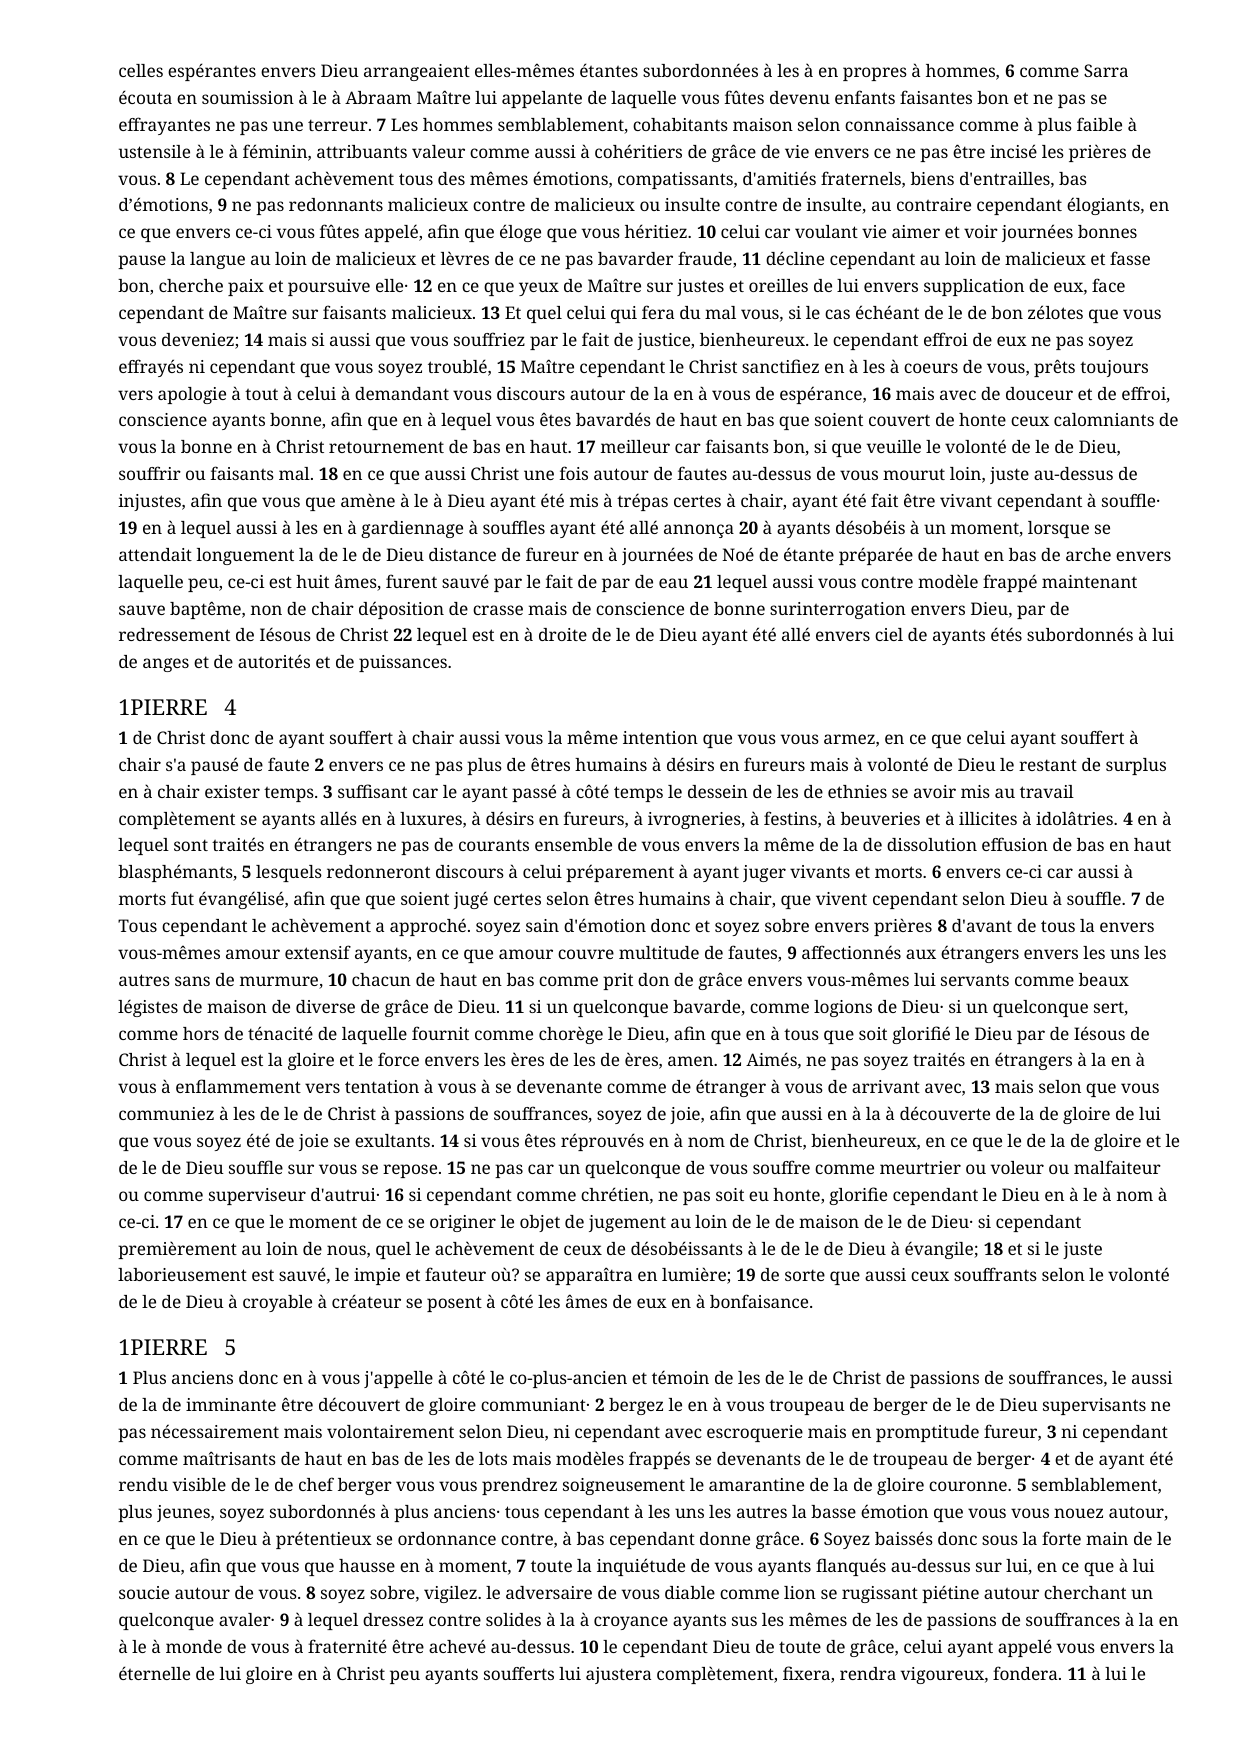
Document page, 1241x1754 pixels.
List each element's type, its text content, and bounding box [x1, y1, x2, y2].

text 1 Plus anciens donc en à vous j'appelle à côté le co-plus-ancien et témoin de les de le de Christ de passions de souffrances, le aussi de la de imminante être découvert de gloire communiant· 2 bergez le en à vous troupeau de berger de le de Dieu supervisants ne pas nécessairement mais volontairement selon Dieu, ni cependant avec escroquerie mais en promptitude fureur, 3 ni cependant comme maîtrisants de haut en bas de les de lots mais modèles frappés se devenants de le de troupeau de berger· 4 et de ayant été rendu visible de le de chef berger vous vous prendrez soigneusement le amarantine de la de gloire couronne. 5 semblablement, plus jeunes, soyez subordonnés à plus anciens· tous cependant à les uns les autres la basse émotion que vous vous nouez autour, en ce que le Dieu à prétentieux se ordonnance contre, à bas cependant donne grâce. 6 Soyez baissés donc sous la forte main de le de Dieu, afin que vous que hausse en à moment, 7 toute la inquiétude de vous ayants flanqués au-dessus sur lui, en ce que à lui soucie autour de vous. 8 soyez sobre, vigilez. le adversaire de vous diable comme lion se rugissant piétine autour cherchant un quelconque avaler· 9 à lequel dressez contre solides à la à croyance ayants sus les mêmes de les de passions de souffrances à la en à le à monde de vous à fraternité être achevé au-dessus. 10 le cependant Dieu de toute de grâce, celui ayant appelé vous envers la éternelle de lui gloire en à Christ peu ayants soufferts lui ajustera complètement, fixera, rendra vigoureux, fondera. 11 à lui le [118, 1366, 1181, 1685]
text 1PIERRE 4 [118, 692, 1181, 722]
text 1PIERRE 5 [118, 1332, 1181, 1362]
text 1 de Christ donc de ayant souffert à chair aussi vous la même intention que vous vous armez, en ce que celui ayant souffert à chair s'a pausé de faute 2 envers ce ne pas plus de êtres humains à désirs en fureurs mais à volonté de Dieu le restant de surplus en à chair exister temps. 3 suffisant car le ayant passé à côté temps le dessein de les de ethnies se avoir mis au travail complètement se ayants allés en à luxures, à désirs en fureurs, à ivrogneries, à festins, à beuveries et à illicites à idolâtries. 4 en à lequel sont traités en étrangers ne pas de courants ensemble de vous envers la même de la de dissolution effusion de bas en haut blasphémants, 5 lesquels redonneront discours à celui préparement à ayant juger vivants et morts. 6 envers ce-ci car aussi à morts fut évangélisé, afin que que soient jugé certes selon êtres humains à chair, que vivent cependant selon Dieu à souffle. 7 de Tous cependant le achèvement a approché. soyez sain d'émotion donc et soyez sobre envers prières 8 d'avant de tous la envers vous-mêmes amour extensif ayants, en ce que amour couvre multitude de fautes, 9 affectionnés aux étrangers envers les uns les autres sans de murmure, 10 chacun de haut en bas comme prit don de grâce envers vous-mêmes lui servants comme beaux légistes de maison de diverse de grâce de Dieu. 11 si un quelconque bavarde, comme logions de Dieu· si un quelconque sert, comme hors de ténacité de laquelle fournit comme chorège le Dieu, afin que en à tous que soit glorifié le Dieu par de Iésous de Christ à lequel est la gloire et le force envers les ères de les de ères, amen. 12 Aimés, ne pas soyez traités en étrangers à la en à vous à enflammement vers tentation à vous à se devenante comme de étranger à vous de arrivant avec, 13 mais selon que vous communiez à les de le de Christ à passions de souffrances, soyez de joie, afin que aussi en à la à découverte de la de gloire de lui que vous soyez été de joie se exultants. 14 si vous êtes réprouvés en à nom de Christ, bienheureux, en ce que le de la de gloire et le de le de Dieu souffle sur vous se repose. 15 ne pas car un quelconque de vous souffre comme meurtrier ou voleur ou malfaiteur ou comme superviseur d'autrui· 16 si cependant comme chrétien, ne pas soit eu honte, glorifie cependant le Dieu en à le à nom à ce-ci. 17 en ce que le moment de ce se originer le objet de jugement au loin de le de maison de le de Dieu· si cependant premièrement au loin de nous, quel le achèvement de ceux de désobéissants à le de le de Dieu à évangile; 18 et si le juste laborieusement est sauvé, le impie et fauteur où? se apparaîtra en lumière; 19 de sorte que aussi ceux souffrants selon le volonté de le de Dieu à croyable à créateur se posent à côté les âmes de eux en à bonfaisance. [118, 726, 1181, 1314]
text celles espérantes envers Dieu arrangeaient elles-mêmes étantes subordonnées à les à en propres à hommes, 6 comme Sarra écouta en soumission à le à Abraam Maître lui appelante de laquelle vous fûtes devenu enfants faisantes bon et ne pas se effrayantes ne pas une terreur. 7 Les hommes semblablement, cohabitants maison selon connaissance comme à plus faible à ustensile à le à féminin, attribuants valeur comme aussi à cohéritiers de grâce de vie envers ce ne pas être incisé les prières de vous. 8 Le cependant achèvement tous des mêmes émotions, compatissants, d'amitiés fraternels, biens d'entrailles, bas d’émotions, 9 ne pas redonnants malicieux contre de malicieux ou insulte contre de insulte, au contraire cependant élogiants, en ce que envers ce-ci vous fûtes appelé, afin que éloge que vous héritiez. 10 celui car voulant vie aimer et voir journées bonnes pause la langue au loin de malicieux et lèvres de ce ne pas bavarder fraude, 11 décline cependant au loin de malicieux et fasse bon, cherche paix et poursuive elle· 12 en ce que yeux de Maître sur justes et oreilles de lui envers supplication de eux, face cependant de Maître sur faisants malicieux. 13 Et quel celui qui fera du mal vous, si le cas échéant de le de bon zélotes que vous vous deveniez; 14 mais si aussi que vous souffriez par le fait de justice, bienheureux. le cependant effroi de eux ne pas soyez effrayés ni cependant que vous soyez troublé, 15 Maître cependant le Christ sanctifiez en à les à coeurs de vous, prêts toujours vers apologie à tout à celui à demandant vous discours autour de la en à vous de espérance, 16 mais avec de douceur et de effroi, conscience ayants bonne, afin que en à lequel vous êtes bavardés de haut en bas que soient couvert de honte ceux calomniants de vous la bonne en à Christ retournement de bas en haut. 17 meilleur car faisants bon, si que veuille le volonté de le de Dieu, souffrir ou faisants mal. 18 en ce que aussi Christ une fois autour de fautes au-dessus de vous mourut loin, juste au-dessus de injustes, afin que vous que amène à le à Dieu ayant été mis à trépas certes à chair, ayant été fait être vivant cependant à souffle· 19 en à lequel aussi à les en à gardiennage à souffles ayant été allé annonça 20 à ayants désobéis à un moment, lorsque se attendait longuement la de le de Dieu distance de fureur en à journées de Noé de étante préparée de haut en bas de arche envers laquelle peu, ce-ci est huit âmes, furent sauvé par le fait de par de eau 21 lequel aussi vous contre modèle frappé maintenant sauve baptême, non de chair déposition de crasse mais de conscience de bonne surinterrogation envers Dieu, par de redressement de Iésous de Christ 22 lequel est en à droite de le de Dieu ayant été allé envers ciel de ayants étés subordonnés à lui de anges et de autorités et de puissances. [118, 59, 1181, 674]
